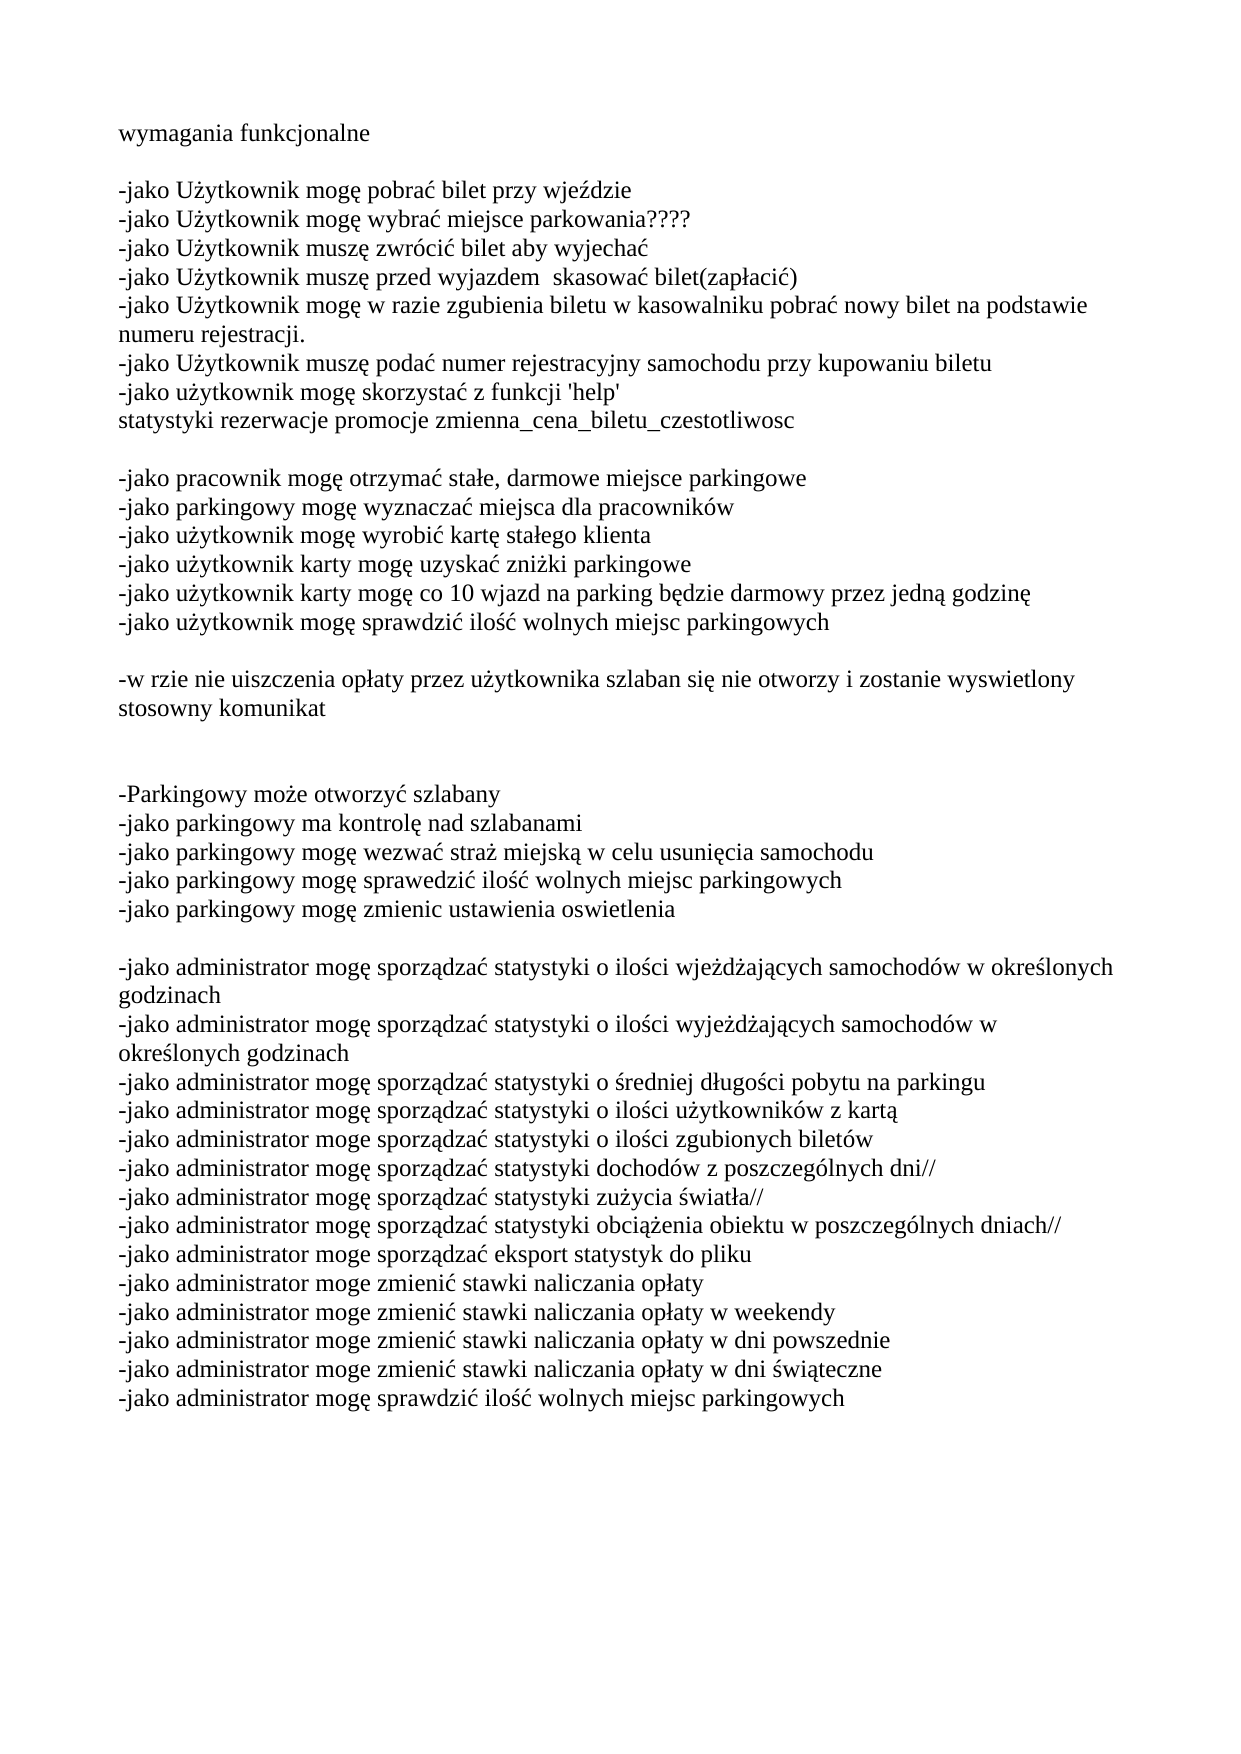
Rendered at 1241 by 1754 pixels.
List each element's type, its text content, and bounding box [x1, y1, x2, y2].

text -jako administrator mogę sporządzać statystyki obciążenia obiektu w poszczególnych dniach// [118, 1211, 1122, 1239]
text -jako parkingowy mogę zmienic ustawienia oswietlenia [118, 894, 1122, 923]
text -jako Użytkownik mogę pobrać bilet przy wjeździe [118, 176, 1122, 204]
text -jako parkingowy mogę wyznaczać miejsca dla pracowników [118, 492, 1122, 521]
text -jako użytkownik karty mogę co 10 wjazd na parking będzie darmowy przez jedną godzinę [118, 578, 1122, 607]
text -jako administrator moge zmienić stawki naliczania opłaty w weekendy [118, 1297, 1122, 1326]
text -jako administrator moge zmienić stawki naliczania opłaty w dni powszednie [118, 1326, 1122, 1354]
text -jako pracownik mogę otrzymać stałe, darmowe miejsce parkingowe [118, 463, 1122, 492]
text -jako administrator mogę sporządzać statystyki o ilości użytkowników z kartą [118, 1096, 1122, 1124]
text -jako administrator mogę sporządzać statystyki zużycia światła// [118, 1182, 1122, 1211]
text -jako Użytkownik mogę wybrać miejsce parkowania???? [118, 204, 1122, 233]
text -jako parkingowy mogę sprawedzić ilość wolnych miejsc parkingowych [118, 866, 1122, 894]
text -jako Użytkownik muszę zwrócić bilet aby wyjechać [118, 233, 1122, 262]
text -Parkingowy może otworzyć szlabany [118, 779, 1122, 808]
text -jako administrator mogę sprawdzić ilość wolnych miejsc parkingowych [118, 1383, 1122, 1412]
text -jako użytkownik karty mogę uzyskać zniżki parkingowe [118, 549, 1122, 578]
text statystyki rezerwacje promocje zmienna_cena_biletu_czestotliwosc [118, 406, 1122, 434]
text -jako administrator moge zmienić stawki naliczania opłaty w dni świąteczne [118, 1354, 1122, 1383]
text -jako użytkownik mogę wyrobić kartę stałego klienta [118, 521, 1122, 549]
text -jako Użytkownik muszę przed wyjazdem skasować bilet(zapłacić) [118, 262, 1122, 291]
text -jako użytkownik mogę sprawdzić ilość wolnych miejsc parkingowych [118, 607, 1122, 636]
text -jako Użytkownik mogę w razie zgubienia biletu w kasowalniku pobrać nowy bilet na podstawie numeru rejestracji. [118, 291, 1122, 348]
text -jako administrator mogę sporządzać statystyki o średniej długości pobytu na parkingu [118, 1067, 1122, 1096]
text -jako parkingowy mogę wezwać straż miejską w celu usunięcia samochodu [118, 837, 1122, 866]
text -jako administrator moge sporządzać statystyki o ilości zgubionych biletów [118, 1124, 1122, 1153]
text -jako administrator moge sporządzać eksport statystyk do pliku [118, 1239, 1122, 1268]
text -jako administrator mogę sporządzać statystyki o ilości wyjeżdżających samochodów w określonych godzinach [118, 1009, 1122, 1067]
text -jako parkingowy ma kontrolę nad szlabanami [118, 808, 1122, 837]
text -jako administrator mogę sporządzać statystyki o ilości wjeżdżających samochodów w określonych godzinach [118, 952, 1122, 1009]
text -jako administrator mogę sporządzać statystyki dochodów z poszczególnych dni// [118, 1153, 1122, 1182]
text -jako użytkownik mogę skorzystać z funkcji 'help' [118, 377, 1122, 406]
text wymagania funkcjonalne [118, 118, 1122, 147]
text -w rzie nie uiszczenia opłaty przez użytkownika szlaban się nie otworzy i zostanie wyswietlony stosowny komunikat [118, 664, 1122, 722]
text -jako Użytkownik muszę podać numer rejestracyjny samochodu przy kupowaniu biletu [118, 348, 1122, 377]
text -jako administrator moge zmienić stawki naliczania opłaty [118, 1268, 1122, 1297]
